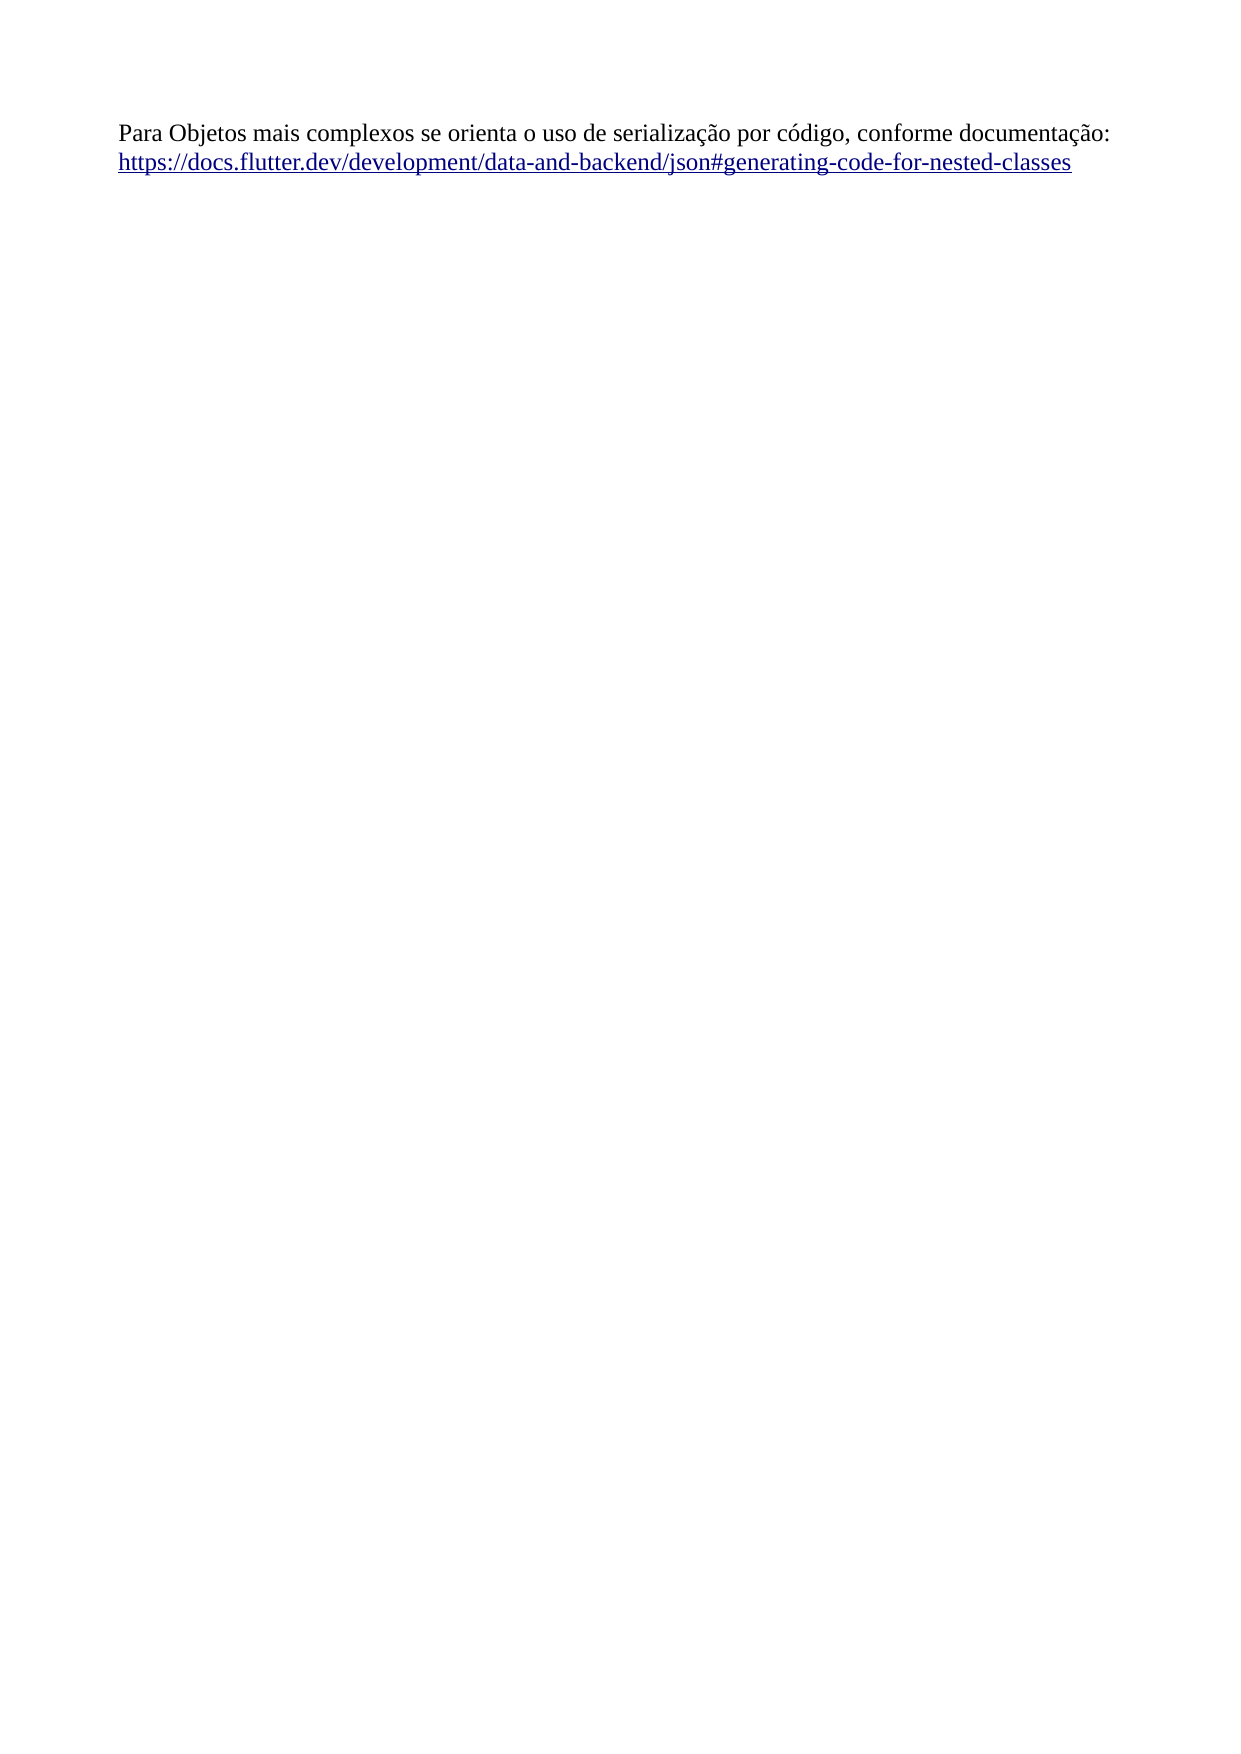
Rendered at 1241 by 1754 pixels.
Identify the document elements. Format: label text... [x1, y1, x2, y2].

text Para Objetos mais complexos se orienta o uso de serialização por código, conforme documentação: [118, 118, 1122, 147]
text https://docs.flutter.dev/development/data-and-backend/json#generating-code-for-nested-classes [118, 147, 1122, 176]
